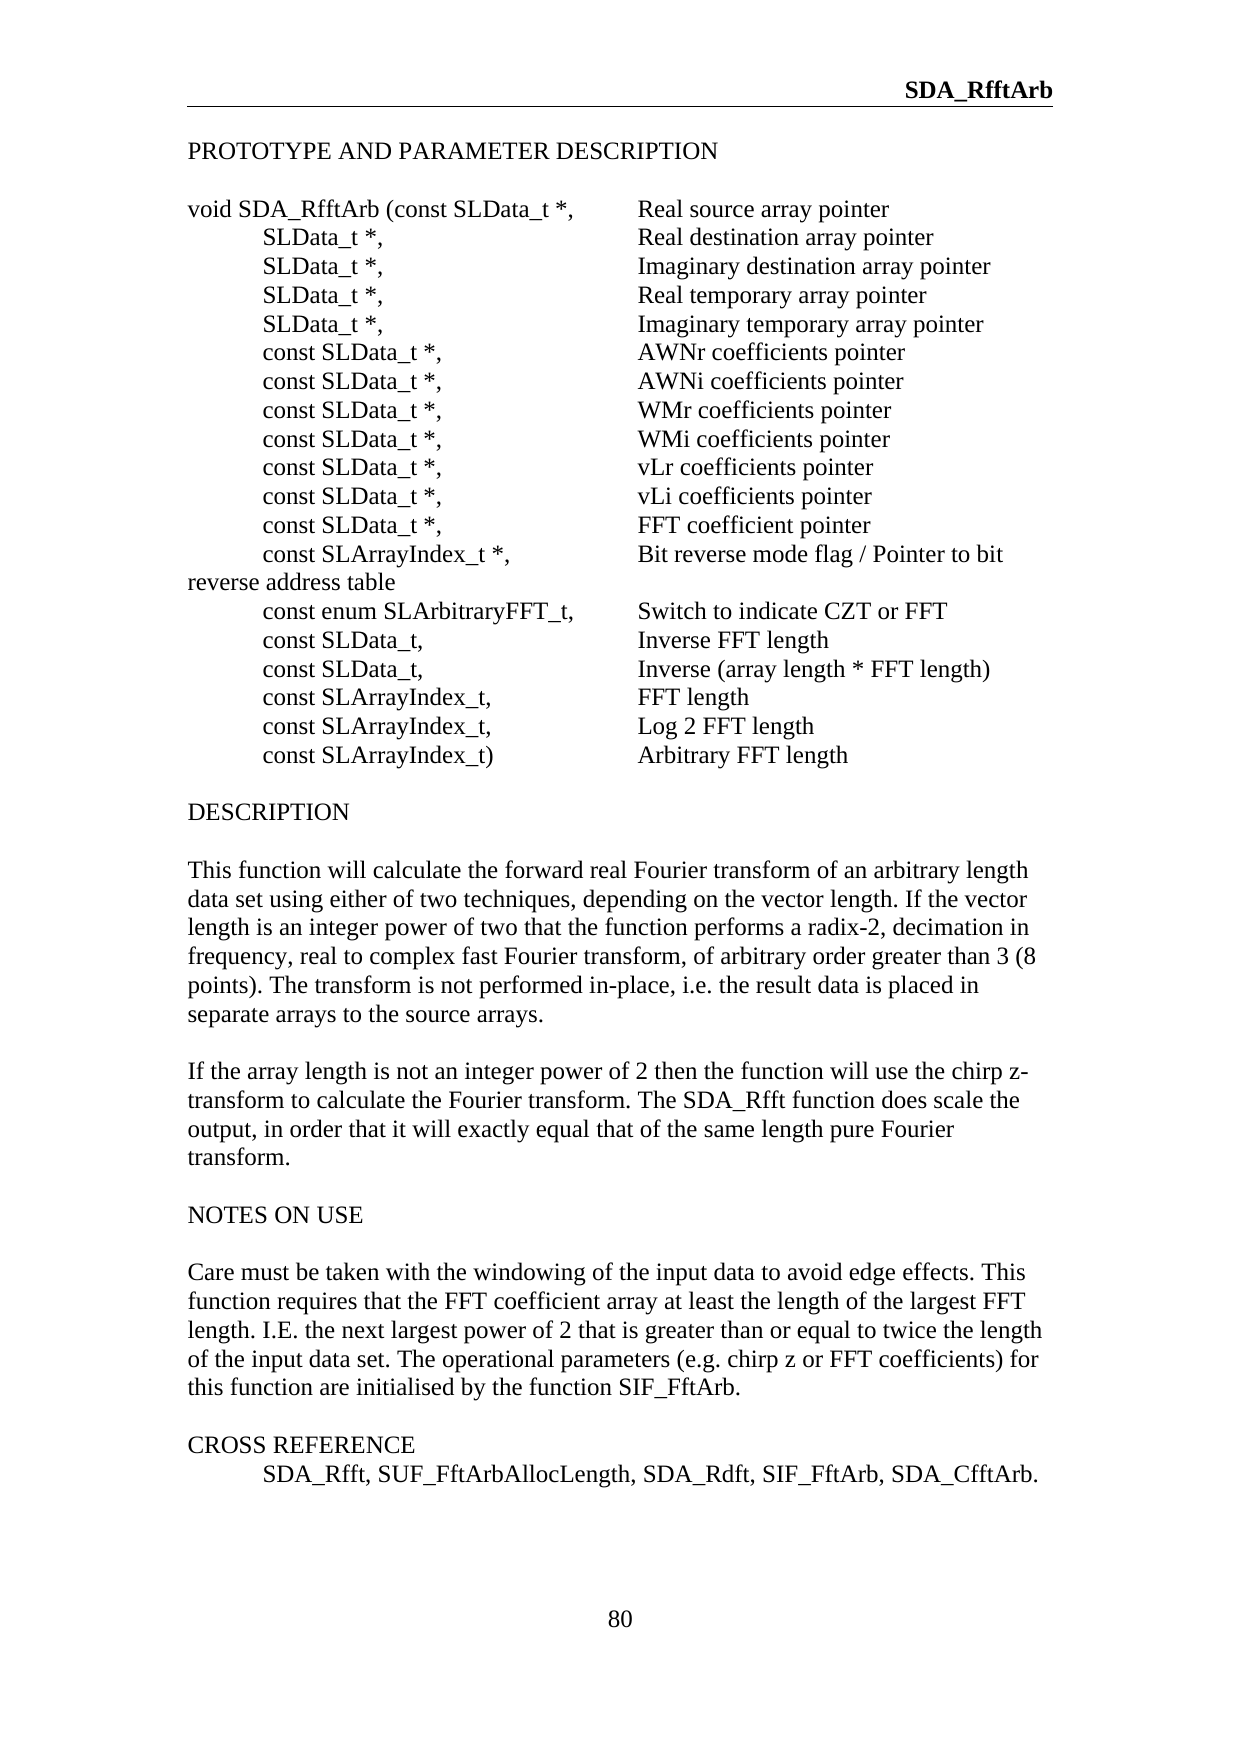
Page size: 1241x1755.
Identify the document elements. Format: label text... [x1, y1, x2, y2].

text SLData_t *, Imaginary temporary array pointer [187, 309, 1053, 337]
text const SLData_t *, vLr coefficients pointer [187, 452, 1053, 481]
text void SDA_RfftArb (const SLData_t *, Real source array pointer [187, 194, 1053, 222]
text Care must be taken with the windowing of the input data to avoid edge effects. This function requires that the FFT coefficient array at least the length of the largest FFT length. I.E. the next largest power of 2 that is greater than or equal to twice the length of the input data set. The operational parameters (e.g. chirp z or FFT coefficients) for this function are initialised by the function SIF_FftArb. [187, 1257, 1053, 1401]
text PROTOTYPE AND PARAMETER DESCRIPTION [187, 136, 1053, 165]
text const enum SLArbitraryFFT_t, Switch to indicate CZT or FFT [187, 596, 1053, 625]
text const SLData_t *, vLi coefficients pointer [187, 481, 1053, 510]
text SLData_t *, Real temporary array pointer [187, 280, 1053, 309]
text const SLData_t *, FFT coefficient pointer [187, 510, 1053, 539]
text const SLData_t, Inverse FFT length [187, 625, 1053, 654]
text const SLData_t *, WMr coefficients pointer [187, 395, 1053, 424]
text const SLData_t, Inverse (array length * FFT length) [187, 654, 1053, 682]
subtitle SDA_RfftArb [187, 75, 1053, 106]
text SLData_t *, Imaginary destination array pointer [187, 251, 1053, 280]
text const SLData_t *, WMi coefficients pointer [187, 424, 1053, 452]
text CROSS REFERENCE [187, 1430, 1053, 1459]
text const SLArrayIndex_t, FFT length [187, 682, 1053, 711]
text This function will calculate the forward real Fourier transform of an arbitrary length data set using either of two techniques, depending on the vector length. If the vector length is an integer power of two that the function performs a radix-2, decimation in frequency, real to complex fast Fourier transform, of arbitrary order greater than 3 (8 points). The transform is not performed in-place, i.e. the result data is placed in separate arrays to the source arrays. [187, 855, 1053, 1027]
text SLData_t *, Real destination array pointer [187, 222, 1053, 251]
text const SLData_t *, AWNr coefficients pointer [187, 337, 1053, 366]
text SDA_Rfft, SUF_FftArbAllocLength, SDA_Rdft, SIF_FftArb, SDA_CfftArb. [187, 1459, 1053, 1487]
text If the array length is not an integer power of 2 then the function will use the chirp z-transform to calculate the Fourier transform. The SDA_Rfft function does scale the output, in order that it will exactly equal that of the same length pure Fourier transform. [187, 1056, 1053, 1171]
text DESCRIPTION [187, 797, 1053, 826]
text const SLArrayIndex_t, Log 2 FFT length [187, 711, 1053, 740]
text const SLData_t *, AWNi coefficients pointer [187, 366, 1053, 395]
text const SLArrayIndex_t *, Bit reverse mode flag / Pointer to bit reverse address table [187, 539, 1053, 596]
text const SLArrayIndex_t) Arbitrary FFT length [187, 740, 1053, 769]
text NOTES ON USE [187, 1200, 1053, 1229]
